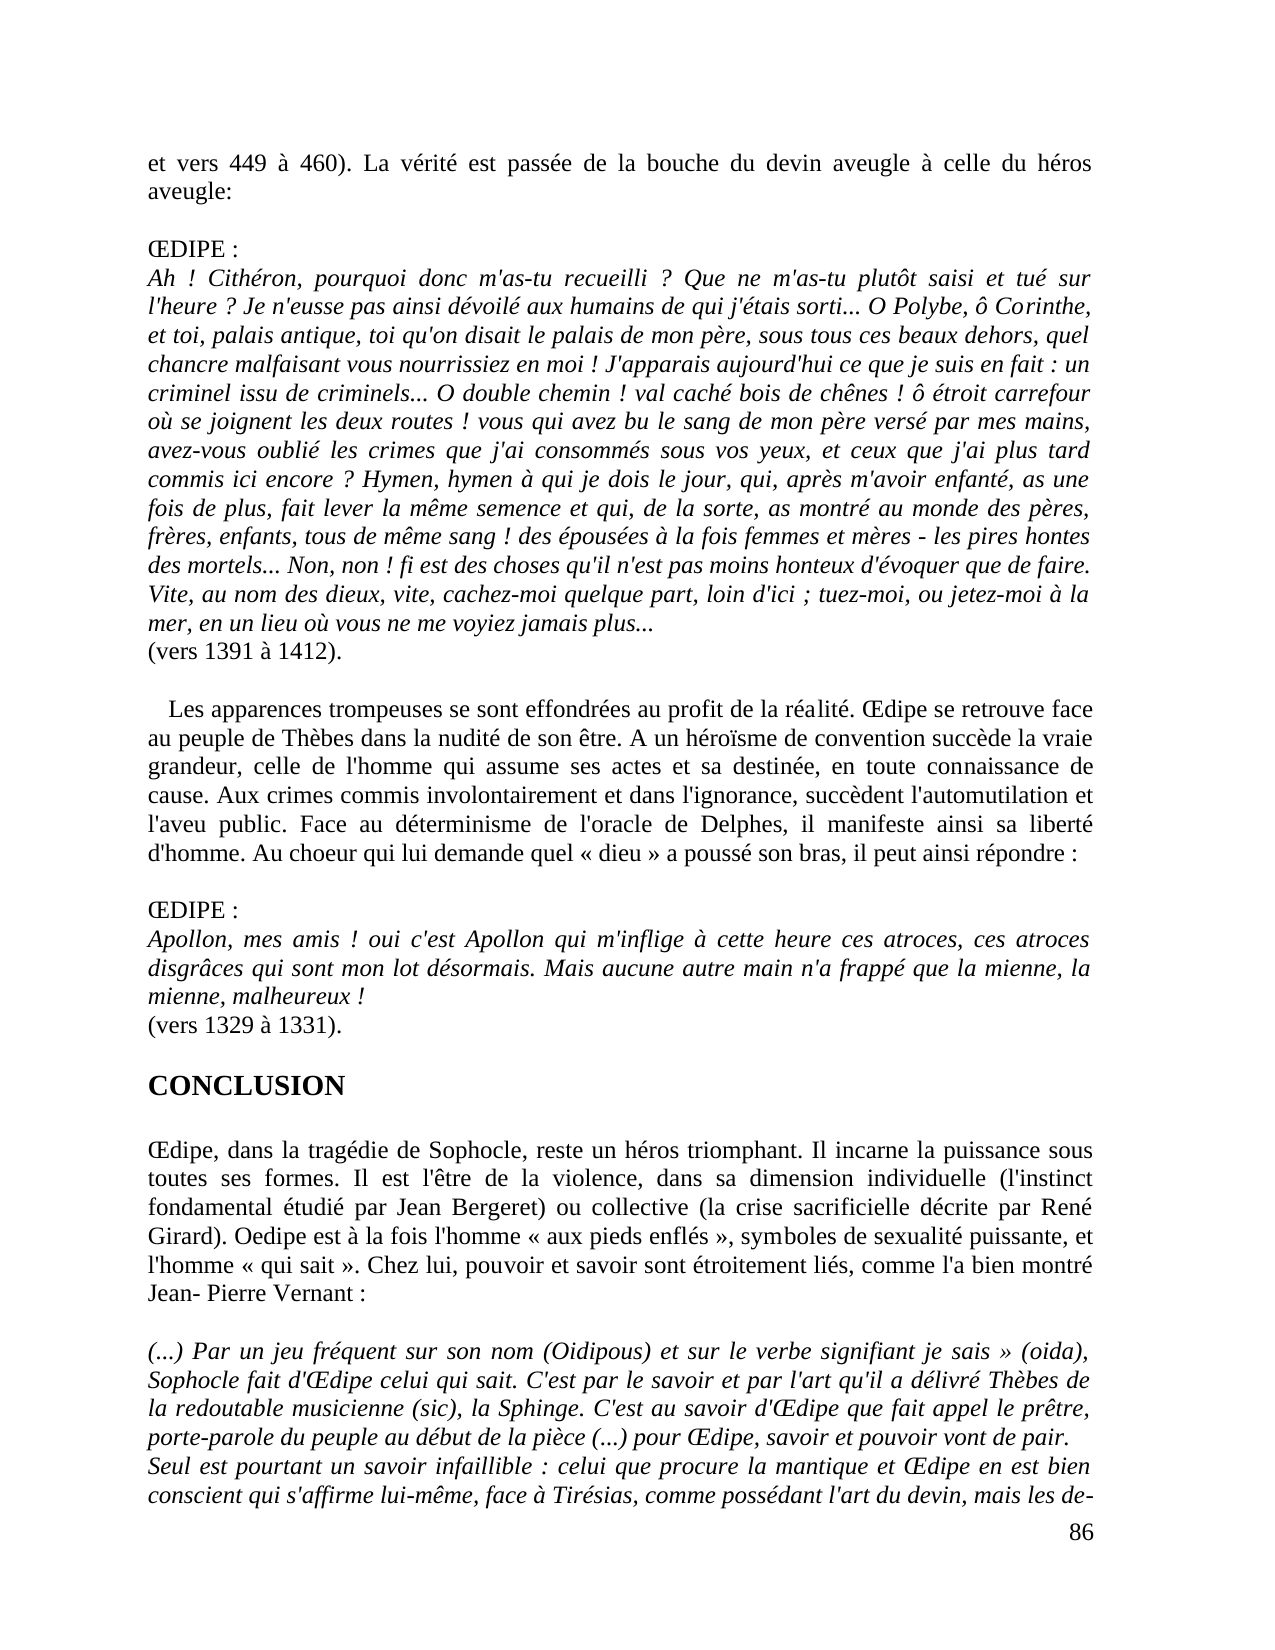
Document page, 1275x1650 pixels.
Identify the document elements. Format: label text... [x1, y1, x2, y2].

text et vers 449 à 460). La vérité est passée de la bouche du devin aveugle à celle du héros aveugle: [148, 148, 1094, 205]
text (...) Par un jeu fréquent sur son nom (Oidipous) et sur le verbe signifiant je sais » (oida), Sophocle fait d'Œdipe celui qui sait. C'est par le savoir et par l'art qu'il a délivré Thèbes de la re­doutable musicienne (sic), la Sphinge. C'est au savoir d'Œdipe que fait appel le prêtre, porte-parole du peuple au début de la pièce (...) pour Œdipe, savoir et pouvoir vont de pair. [148, 1336, 1094, 1451]
text CONCLUSION [148, 1068, 1094, 1101]
text (vers 1329 à 1331). [148, 1010, 1094, 1039]
text (vers 1391 à 1412). [148, 636, 1094, 665]
text Apollon, mes amis ! oui c'est Apollon qui m'inflige à cette heure ces atroces, ces atroces disgrâces qui sont mon lot désormais. Mais aucune autre main n'a frappé que la mienne, la mienne, malheureux ! [148, 924, 1094, 1010]
text Ah ! Cithéron, pourquoi donc m'as-tu recueilli ? Que ne m'as-tu plutôt saisi et tué sur l'heure ? Je n'eusse pas ainsi dévoilé aux humains de qui j'étais sorti... O Polybe, ô Co­rinthe, et toi, palais antique, toi qu'on disait le palais de mon père, sous tous ces beaux dehors, quel chancre mal­faisant vous nourrissiez en moi ! J'apparais aujourd'hui ce que je suis en fait : un criminel issu de criminels... O double chemin ! val caché bois de chênes ! ô étroit carrefour où se joignent les deux routes ! vous qui avez bu le sang de mon père versé par mes mains, avez-vous oublié les cri­mes que j'ai consommés sous vos yeux, et ceux que j'ai plus tard commis ici encore ? Hymen, hymen à qui je dois le jour, qui, après m'avoir enfanté, as une fois de plus, fait lever la même semence et qui, de la sorte, as montré au monde des pères, frères, enfants, tous de même sang ! des épousées à la fois femmes et mères - les pires hontes des mortels... Non, non ! fi est des choses qu'il n'est pas moins honteux d'évoquer que de faire. [148, 263, 1094, 579]
text ŒDIPE : [148, 234, 1094, 263]
text Seul est pourtant un savoir infaillible : celui que procure la mantique et Œdipe en est bien conscient qui s'affirme lui-même, face à Tirésias, comme possédant l'art du devin, mais les de­ [148, 1451, 1094, 1508]
text Œdipe, dans la tragédie de Sophocle, reste un héros triomphant. Il incarne la puissance sous toutes ses formes. Il est l'être de la violence, dans sa dimension individuelle (l'instinct fondamental étu­dié par Jean Bergeret) ou collective (la crise sacrificielle décrite par René Girard). Oedipe est à la fois l'homme « aux pieds enflés », sym­boles de sexualité puissante, et l'homme « qui sait ». Chez lui, pou­voir et savoir sont étroitement liés, comme l'a bien montré Jean- Pierre Vernant : [148, 1135, 1094, 1307]
text ŒDIPE : [148, 895, 1094, 924]
text Les apparences trompeuses se sont effondrées au profit de la réa­lité. Œdipe se retrouve face au peuple de Thèbes dans la nudité de son être. A un héroïsme de convention succède la vraie grandeur, celle de l'homme qui assume ses actes et sa destinée, en toute con­naissance de cause. Aux crimes commis involontairement et dans l'ignorance, succèdent l'automutilation et l'aveu public. Face au dé­terminisme de l'oracle de Delphes, il manifeste ainsi sa liberté d'homme. Au choeur qui lui demande quel « dieu » a poussé son bras, il peut ainsi répondre : [148, 694, 1094, 866]
text Vite, au nom des dieux, vite, cachez-moi quelque part, loin d'ici ; tuez-moi, ou jetez-moi à la mer, en un lieu où vous ne me voyiez jamais plus... [148, 579, 1094, 636]
